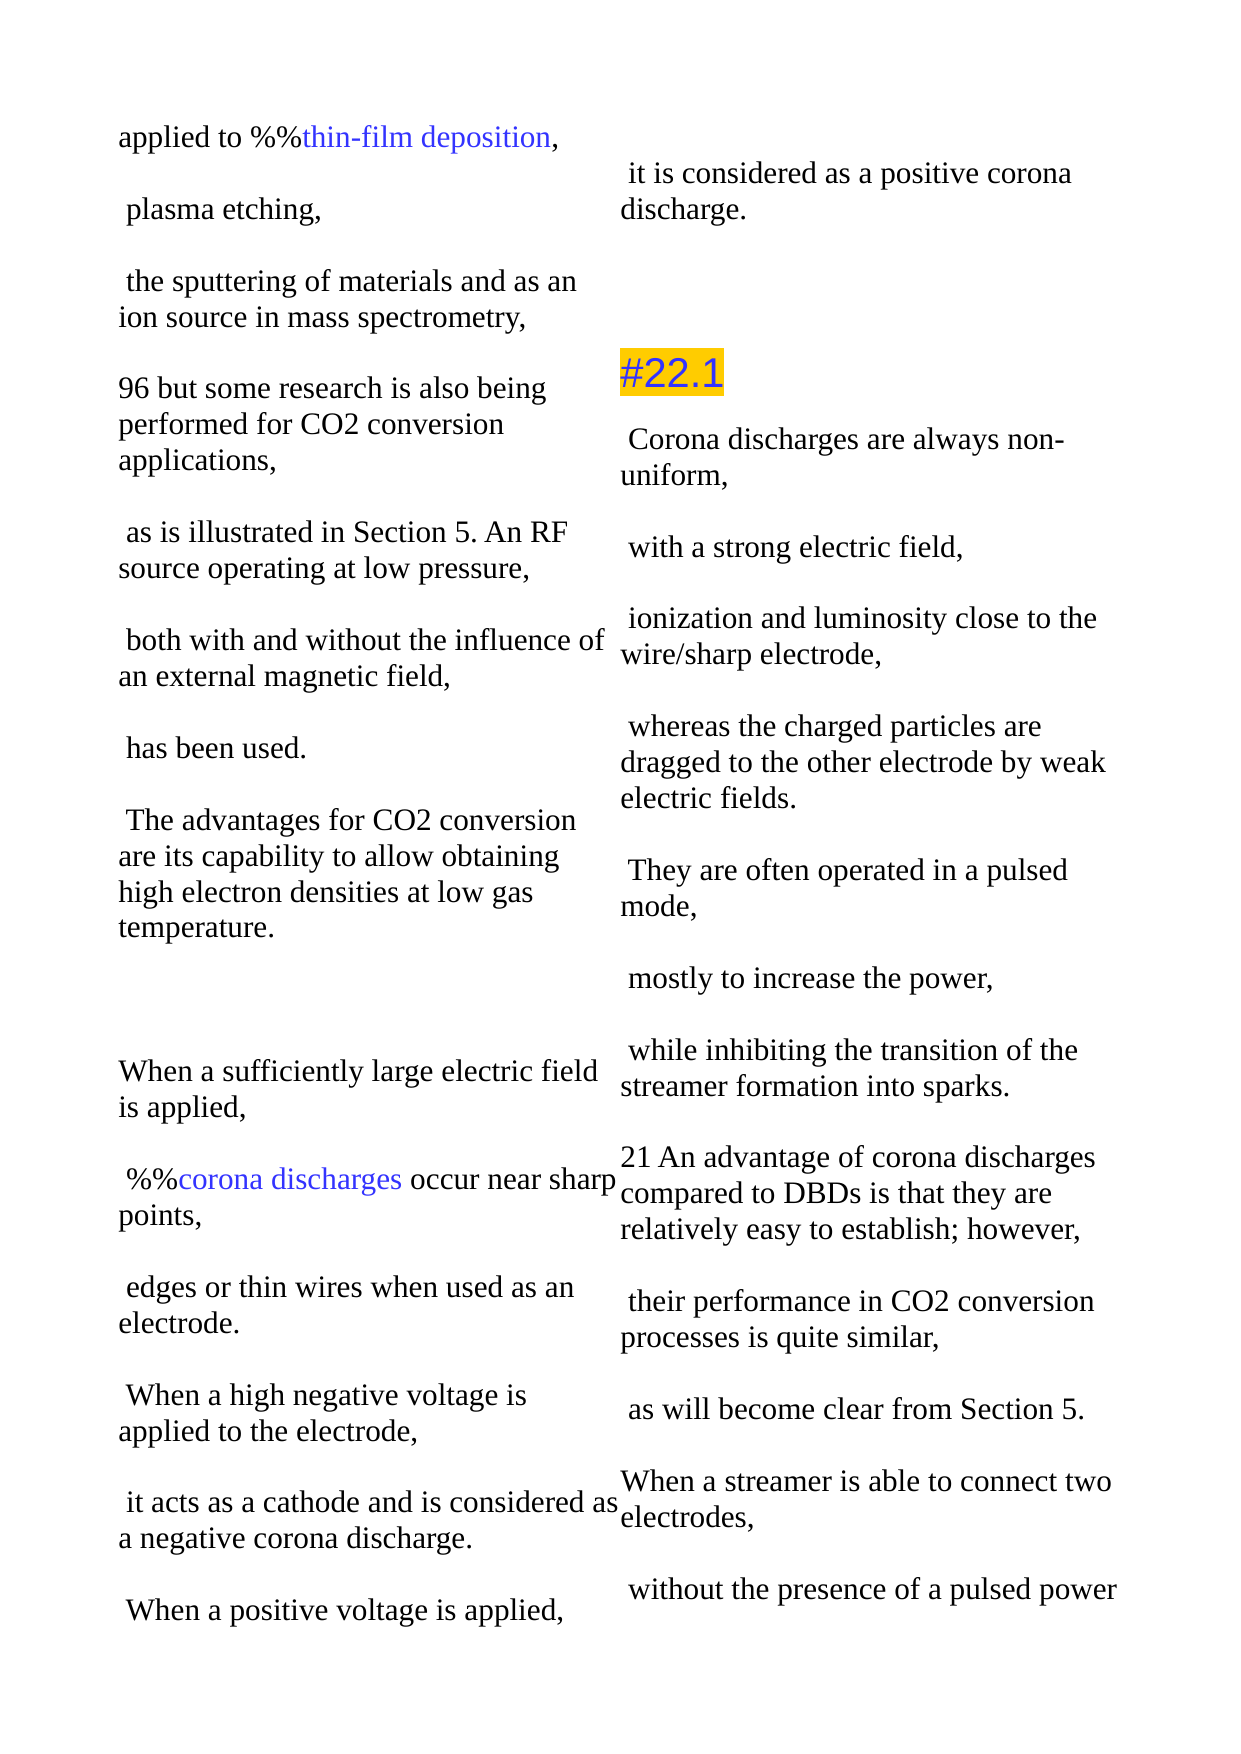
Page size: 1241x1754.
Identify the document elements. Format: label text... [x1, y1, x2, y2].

text has been used. [118, 729, 620, 765]
text When a sufficiently large electric field is applied, [118, 1052, 620, 1124]
text When a high negative voltage is applied to the electrode, [118, 1376, 620, 1448]
text both with and without the influence of an external magnetic field, [118, 621, 620, 693]
text 96 but some research is also being performed for CO2 conversion applications, [118, 370, 620, 477]
text %%corona discharges occur near sharp points, [118, 1160, 620, 1232]
text When a positive voltage is applied, [118, 1592, 620, 1627]
text it acts as a cathode and is considered as a negative corona discharge. [118, 1484, 620, 1556]
text applied to %%thin-film deposition, [118, 118, 620, 154]
text ionization and luminosity close to the wire/sharp electrode, [620, 600, 1122, 672]
text They are often operated in a pulsed mode, [620, 851, 1122, 923]
text with a strong electric field, [620, 528, 1122, 564]
text plasma etching, [118, 190, 620, 226]
text without the presence of a pulsed power [620, 1570, 1122, 1606]
text 21 An advantage of corona discharges compared to DBDs is that they are relatively easy to establish; however, [620, 1139, 1122, 1247]
text while inhibiting the transition of the streamer formation into sparks. [620, 1031, 1122, 1103]
text Corona discharges are always non-uniform, [620, 420, 1122, 492]
text edges or thin wires when used as an electrode. [118, 1268, 620, 1340]
text it is considered as a positive corona discharge. [620, 154, 1122, 226]
text whereas the charged particles are dragged to the other electrode by weak electric fields. [620, 707, 1122, 815]
text as is illustrated in Section 5. An RF source operating at low pressure, [118, 513, 620, 585]
text mostly to increase the power, [620, 959, 1122, 995]
text their performance in CO2 conversion processes is quite similar, [620, 1282, 1122, 1354]
text When a streamer is able to connect two electrodes, [620, 1462, 1122, 1534]
text the sputtering of materials and as an ion source in mass spectrometry, [118, 262, 620, 334]
text as will become clear from Section 5. [620, 1390, 1122, 1426]
text #22.1 [620, 348, 1122, 396]
text The advantages for CO2 conversion are its capability to allow obtaining high electron densities at low gas temperature. [118, 801, 620, 945]
